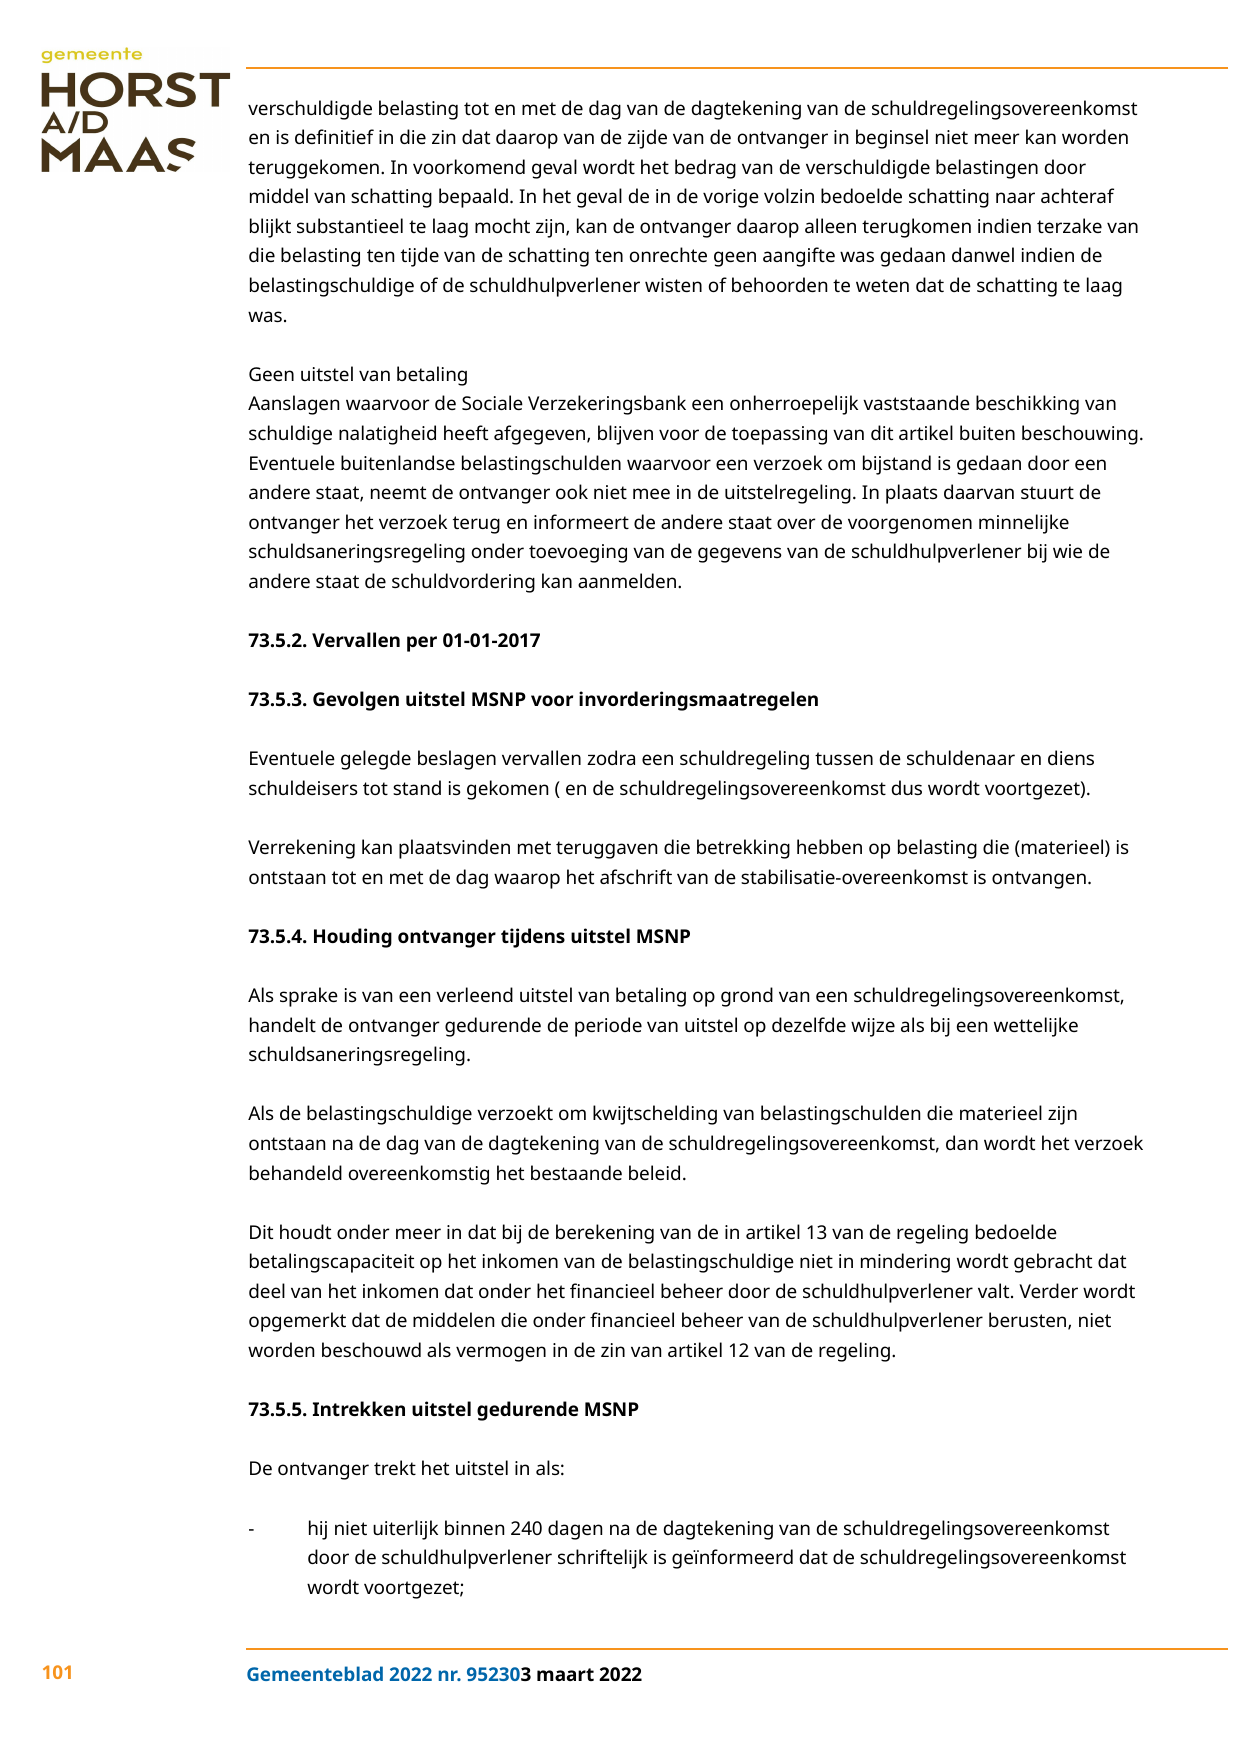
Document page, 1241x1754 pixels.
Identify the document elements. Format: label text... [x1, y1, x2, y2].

text 73.5.3. Gevolgen uitstel MSNP voor invorderingsmaatregelen [248, 686, 1152, 712]
list hij niet uiterlijk binnen 240 dagen na de dagtekening van de schuldregelingsovereenkomst door de schuldhulpverlener schriftelijk is geïnformeerd dat de schuldregelingsovereenkomst wordt voortgezet; [248, 1515, 1152, 1600]
text Als sprake is van een verleend uitstel van betaling op grond van een schuldregelingsovereenkomst, handelt de ontvanger gedurende de periode van uitstel op dezelfde wijze als bij een wettelijke schuldsaneringsregeling. [248, 982, 1152, 1067]
text 73.5.5. Intrekken uitstel gedurende MSNP [248, 1396, 1152, 1422]
text De ontvanger trekt het uitstel in als: [248, 1456, 1152, 1481]
text Dit houdt onder meer in dat bij de berekening van de in artikel 13 van de regeling bedoelde betalingscapaciteit op het inkomen van de belastingschuldige niet in mindering wordt gebracht dat deel van het inkomen dat onder het financieel beheer door de schuldhulpverlener valt. Verder wordt opgemerkt dat de middelen die onder financieel beheer van de schuldhulpverlener berusten, niet worden beschouwd als vermogen in de zin van artikel 12 van de regeling. [248, 1219, 1152, 1363]
text 73.5.2. Vervallen per 01-01-2017 [248, 627, 1152, 653]
text Eventuele gelegde beslagen vervallen zodra een schuldregeling tussen de schuldenaar en diens schuldeisers tot stand is gekomen ( en de schuldregelingsovereenkomst dus wordt voortgezet). [248, 746, 1152, 801]
text Als de belastingschuldige verzoekt om kwijtschelding van belastingschulden die materieel zijn ontstaan na de dag van de dagtekening van de schuldregelingsovereenkomst, dan wordt het verzoek behandeld overeenkomstig het bestaande beleid. [248, 1101, 1152, 1186]
text verschuldigde belasting tot en met de dag van de dagtekening van de schuldregelingsovereenkomst en is definitief in die zin dat daarop van de zijde van de ontvanger in beginsel niet meer kan worden teruggekomen. In voorkomend geval wordt het bedrag van de verschuldigde belastingen door middel van schatting bepaald. In het geval de in de vorige volzin bedoelde schatting naar achteraf blijkt substantieel te laag mocht zijn, kan de ontvanger daarop alleen terugkomen indien terzake van die belasting ten tijde van de schatting ten onrechte geen aangifte was gedaan danwel indien de belastingschuldige of de schuldhulpverlener wisten of behoorden te weten dat de schatting te laag was. [248, 95, 1152, 328]
text Geen uitstel van betaling [248, 361, 1152, 387]
text Verrekening kan plaatsvinden met teruggaven die betrekking hebben op belasting die (materieel) is ontstaan tot en met de dag waarop het afschrift van de stabilisatie-overeenkomst is ontvangen. [248, 834, 1152, 890]
text 73.5.4. Houding ontvanger tijdens uitstel MSNP [248, 923, 1152, 949]
text Aanslagen waarvoor de Sociale Verzekeringsbank een onherroepelijk vaststaande beschikking van schuldige nalatigheid heeft afgegeven, blijven voor de toepassing van dit artikel buiten beschouwing. Eventuele buitenlandse belastingschulden waarvoor een verzoek om bijstand is gedaan door een andere staat, neemt de ontvanger ook niet mee in de uitstelregeling. In plaats daarvan stuurt de ontvanger het verzoek terug en informeert de andere staat over de voorgenomen minnelijke schuldsaneringsregeling onder toevoeging van de gegevens van de schuldhulpverlener bij wie de andere staat de schuldvordering kan aanmelden. [248, 391, 1152, 594]
picture [41, 47, 231, 172]
